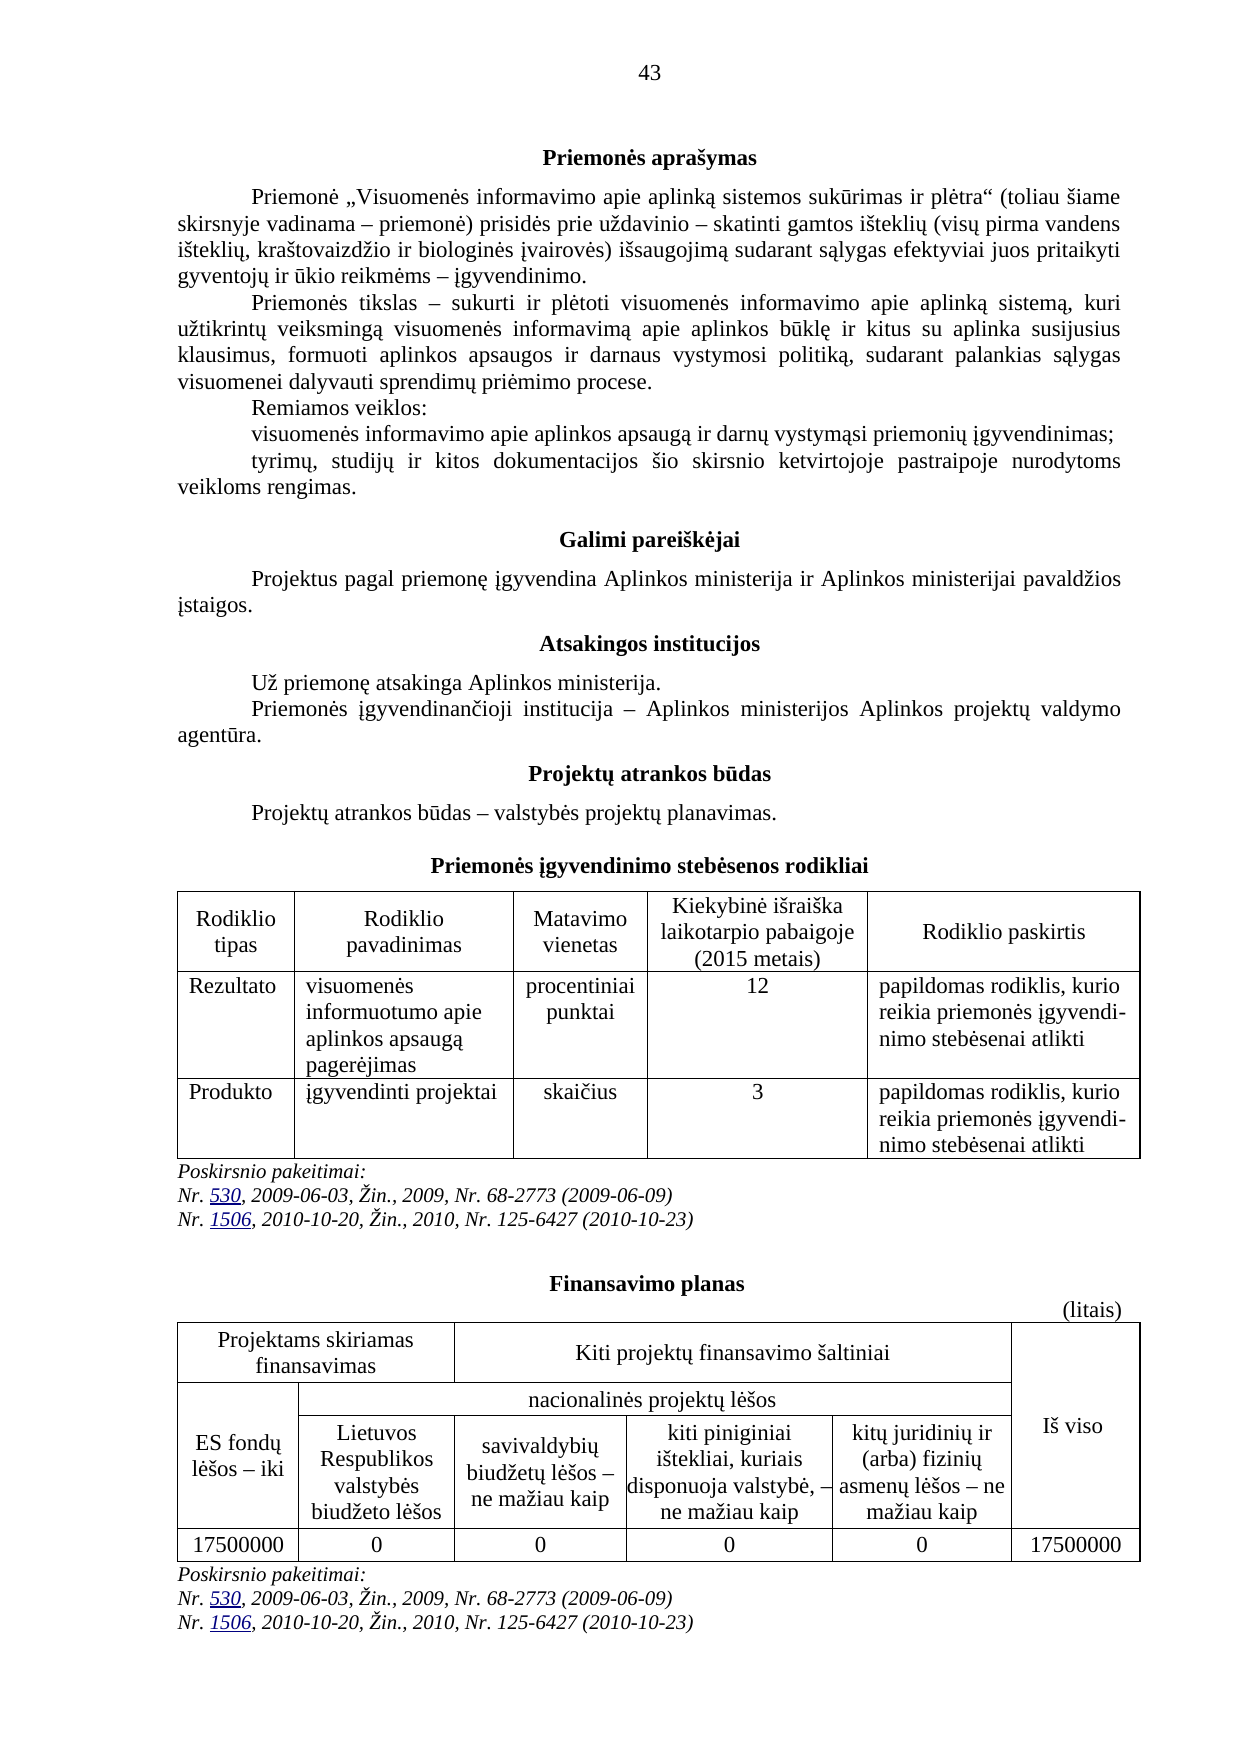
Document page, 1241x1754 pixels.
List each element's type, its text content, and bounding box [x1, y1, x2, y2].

table_cell 12 [648, 972, 867, 1077]
table_header Rodiklio tipas [178, 892, 294, 971]
table_header Iš viso [1012, 1323, 1139, 1527]
table_cell visuomenės informuo­tumo apie aplinkos apsaugą pagerėjimas [295, 972, 513, 1077]
text Finansavimo planas [177, 1269, 1122, 1296]
table_cell 17500000 [178, 1529, 298, 1561]
text Nr. 1506, 2010-10-20, Žin., 2010, Nr. 125-6427 (2010-10-23) [177, 1610, 1122, 1634]
table_cell skaičius [514, 1079, 647, 1157]
text Projektus pagal priemonę įgyvendina Aplinkos ministerija ir Aplinkos ministerijai pavaldžios įstaigos. [177, 565, 1122, 617]
text Už priemonę atsakinga Aplinkos ministerija. [177, 669, 1122, 695]
table_header Matavimo vienetas [514, 892, 647, 971]
table_cell papildomas rodiklis, kurio reikia priemonės įgyvendi­nimo stebėsenai atlikti [868, 972, 1139, 1077]
table_cell Rezultato [178, 972, 294, 1077]
table_header Kiekybinė išraiška laikotarpio pabaigoje (2015 metais) [648, 892, 867, 971]
text Priemonė „Visuomenės informavimo apie aplinką sistemos sukūrimas ir plėtra“ (toliau šiame skirsnyje vadinama – priemonė) prisidės prie uždavinio – skatinti gamtos išteklių (visų pirma vandens išteklių, kraštovaizdžio ir biologinės įvairovės) išsaugojimą sudarant sąlygas efektyviai juos pritaikyti gyventojų ir ūkio reikmėms – įgyvendinimo. [177, 183, 1122, 289]
text Remiamos veiklos: [177, 394, 1122, 421]
text Nr. 530, 2009-06-03, Žin., 2009, Nr. 68-2773 (2009-06-09) [177, 1586, 1122, 1610]
table_cell 0 [627, 1529, 832, 1561]
table_cell ES fondų lėšos – iki [178, 1383, 298, 1527]
table_cell procentiniai punktai [514, 972, 647, 1077]
text Atsakingos institucijos [177, 630, 1122, 656]
text visuomenės informavimo apie aplinkos apsaugą ir darnų vystymąsi priemonių įgyvendinimas; [177, 421, 1122, 447]
text Priemonės aprašymas [177, 144, 1122, 171]
text Nr. 1506, 2010-10-20, Žin., 2010, Nr. 125-6427 (2010-10-23) [177, 1207, 1122, 1231]
text Galimi pareiškėjai [177, 526, 1122, 552]
text Priemonės įgyvendinimo stebėsenos rodikliai [177, 852, 1122, 878]
table_header Kiti projektų finansavimo šaltiniai [455, 1323, 1011, 1382]
table_cell kitų juridinių ir (arba) fizinių asmenų lėšos – ne mažiau kaip [833, 1416, 1011, 1527]
table_cell kiti piniginiai ištekliai, kuriais disponuoja valstybė, – ne mažiau kaip [627, 1416, 832, 1527]
text tyrimų, studijų ir kitos dokumentacijos šio skirsnio ketvirtojoje pastraipoje nurodytoms veikloms rengimas. [177, 447, 1122, 499]
table_header Projektams skiriamas finansavimas [178, 1323, 454, 1382]
table_cell nacionalinės projektų lėšos [299, 1383, 1011, 1415]
table_cell įgyvendinti projektai [295, 1079, 513, 1157]
table_header Rodiklio paskirtis [868, 892, 1139, 971]
text Priemonės įgyvendinančioji institucija – Aplinkos ministerijos Aplinkos projektų valdymo agentūra. [177, 695, 1122, 748]
table_cell 0 [455, 1529, 626, 1561]
text Projektų atrankos būdas – valstybės projektų planavimas. [177, 799, 1122, 826]
table_cell 0 [299, 1529, 454, 1561]
text Poskirsnio pakeitimai: [177, 1159, 1122, 1183]
table_cell 0 [833, 1529, 1011, 1561]
table_cell papildomas rodiklis, kurio reikia priemonės įgyvendi­nimo stebėsenai atlikti [868, 1079, 1139, 1157]
text Priemonės tikslas – sukurti ir plėtoti visuomenės informavimo apie aplinką sistemą, kuri užtikrintų veiksmingą visuomenės informavimą apie aplinkos būklę ir kitus su aplinka susijusius klausimus, formuoti aplinkos apsaugos ir darnaus vystymosi politiką, sudarant palankias sąlygas visuomenei dalyvauti sprendimų priėmimo procese. [177, 289, 1122, 394]
table_header Rodiklio pavadinimas [295, 892, 513, 971]
table_cell savivaldybių biudžetų lėšos – ne mažiau kaip [455, 1416, 626, 1527]
text Nr. 530, 2009-06-03, Žin., 2009, Nr. 68-2773 (2009-06-09) [177, 1183, 1122, 1207]
table_cell Lietuvos Respublikos valstybės biudžeto lėšos [299, 1416, 454, 1527]
text Projektų atrankos būdas [177, 760, 1122, 787]
text Poskirsnio pakeitimai: [177, 1562, 1122, 1586]
table_cell 17500000 [1012, 1529, 1139, 1561]
table_cell 3 [648, 1079, 867, 1157]
text (litais) [177, 1296, 1122, 1322]
table_cell Produkto [178, 1079, 294, 1157]
